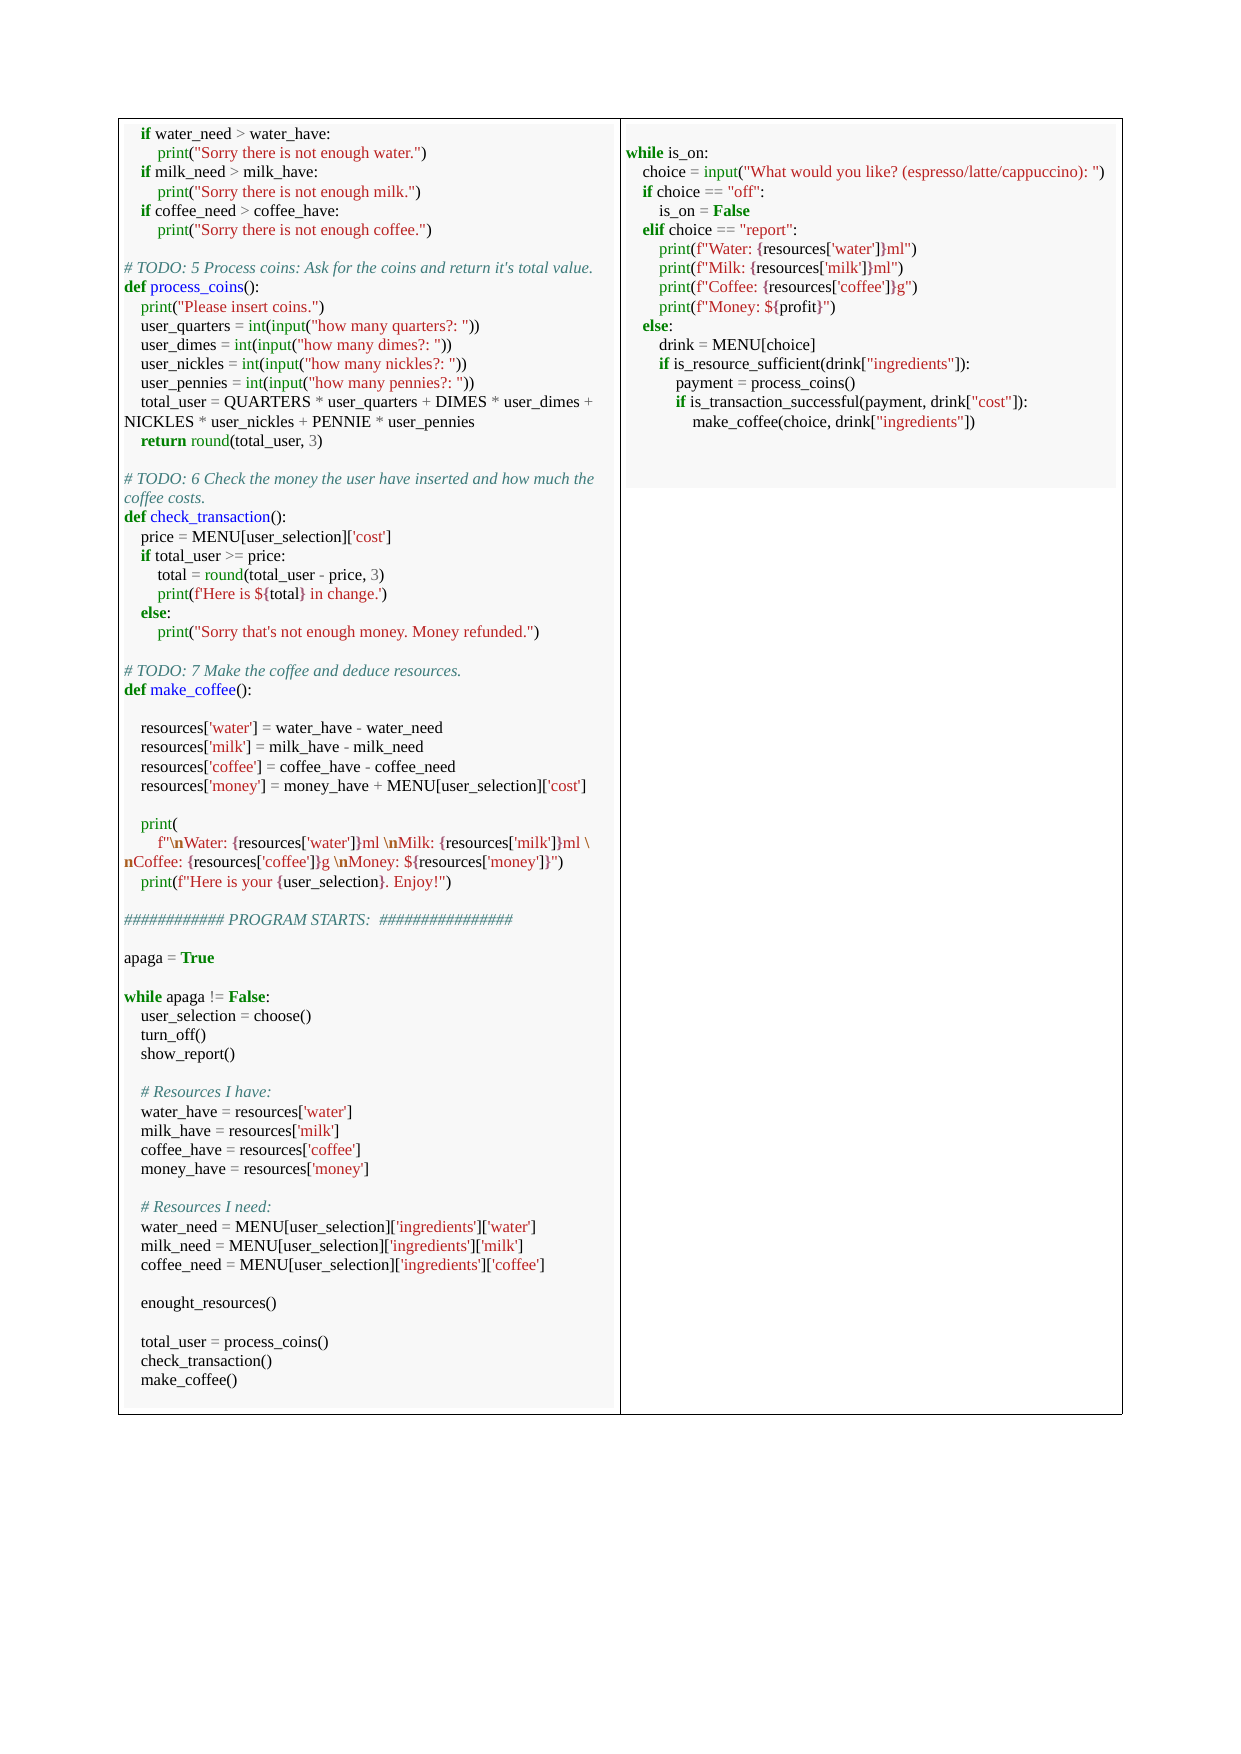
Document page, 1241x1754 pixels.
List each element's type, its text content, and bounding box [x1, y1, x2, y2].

table_header if water_need > water_have: print("Sorry there is not enough water.") if milk_need > milk_have: print("Sorry there is not enough milk.") if coffee_need > coffee_have: print("Sorry there is not enough coffee.") # TODO: 5 Process coins: Ask for the coins and return it's total value. def process_coins(): print("Please insert coins.") user_quarters = int(input("how many quarters?: ")) user_dimes = int(input("how many dimes?: ")) user_nickles = int(input("how many nickles?: ")) user_pennies = int(input("how many pennies?: ")) total_user = QUARTERS * user_quarters + DIMES * user_dimes + NICKLES * user_nickles + PENNIE * user_pennies return round(total_user, 3) # TODO: 6 Check the money the user have inserted and how much the coffee costs. def check_transaction(): price = MENU[user_selection]['cost'] if total_user >= price: total = round(total_user - price, 3) print(f'Here is ${total} in change.') else: print("Sorry that's not enough money. Money refunded.") # TODO: 7 Make the coffee and deduce resources. def make_coffee(): resources['water'] = water_have - water_need resources['milk'] = milk_have - milk_need resources['coffee'] = coffee_have - coffee_need resources['money'] = money_have + MENU[user_selection]['cost'] print( f"\nWater: {resources['water']}ml \nMilk: {resources['milk']}ml \nCoffee: {resources['coffee']}g \nMoney: ${resources['money']}") print(f"Here is your {user_selection}. Enjoy!") ############ PROGRAM STARTS: ################ apaga = True while apaga != False: user_selection = choose() turn_off() show_report() # Resources I have: water_have = resources['water'] milk_have = resources['milk'] coffee_have = resources['coffee'] money_have = resources['money'] # Resources I need: water_need = MENU[user_selection]['ingredients']['water'] milk_need = MENU[user_selection]['ingredients']['milk'] coffee_need = MENU[user_selection]['ingredients']['coffee'] enought_resources() total_user = process_coins() check_transaction() make_coffee() [119, 119, 620, 1414]
table_header while is_on: choice = input("​What would you like? (espresso/latte/cappuccino): ") if choice == "off": is_on = False elif choice == "report": print(f"Water: {resources['water']}ml") print(f"Milk: {resources['milk']}ml") print(f"Coffee: {resources['coffee']}g") print(f"Money: ${profit}") else: drink = MENU[choice] if is_resource_sufficient(drink["ingredients"]): payment = process_coins() if is_transaction_successful(payment, drink["cost"]): make_coffee(choice, drink["ingredients"]) [621, 119, 1122, 1414]
